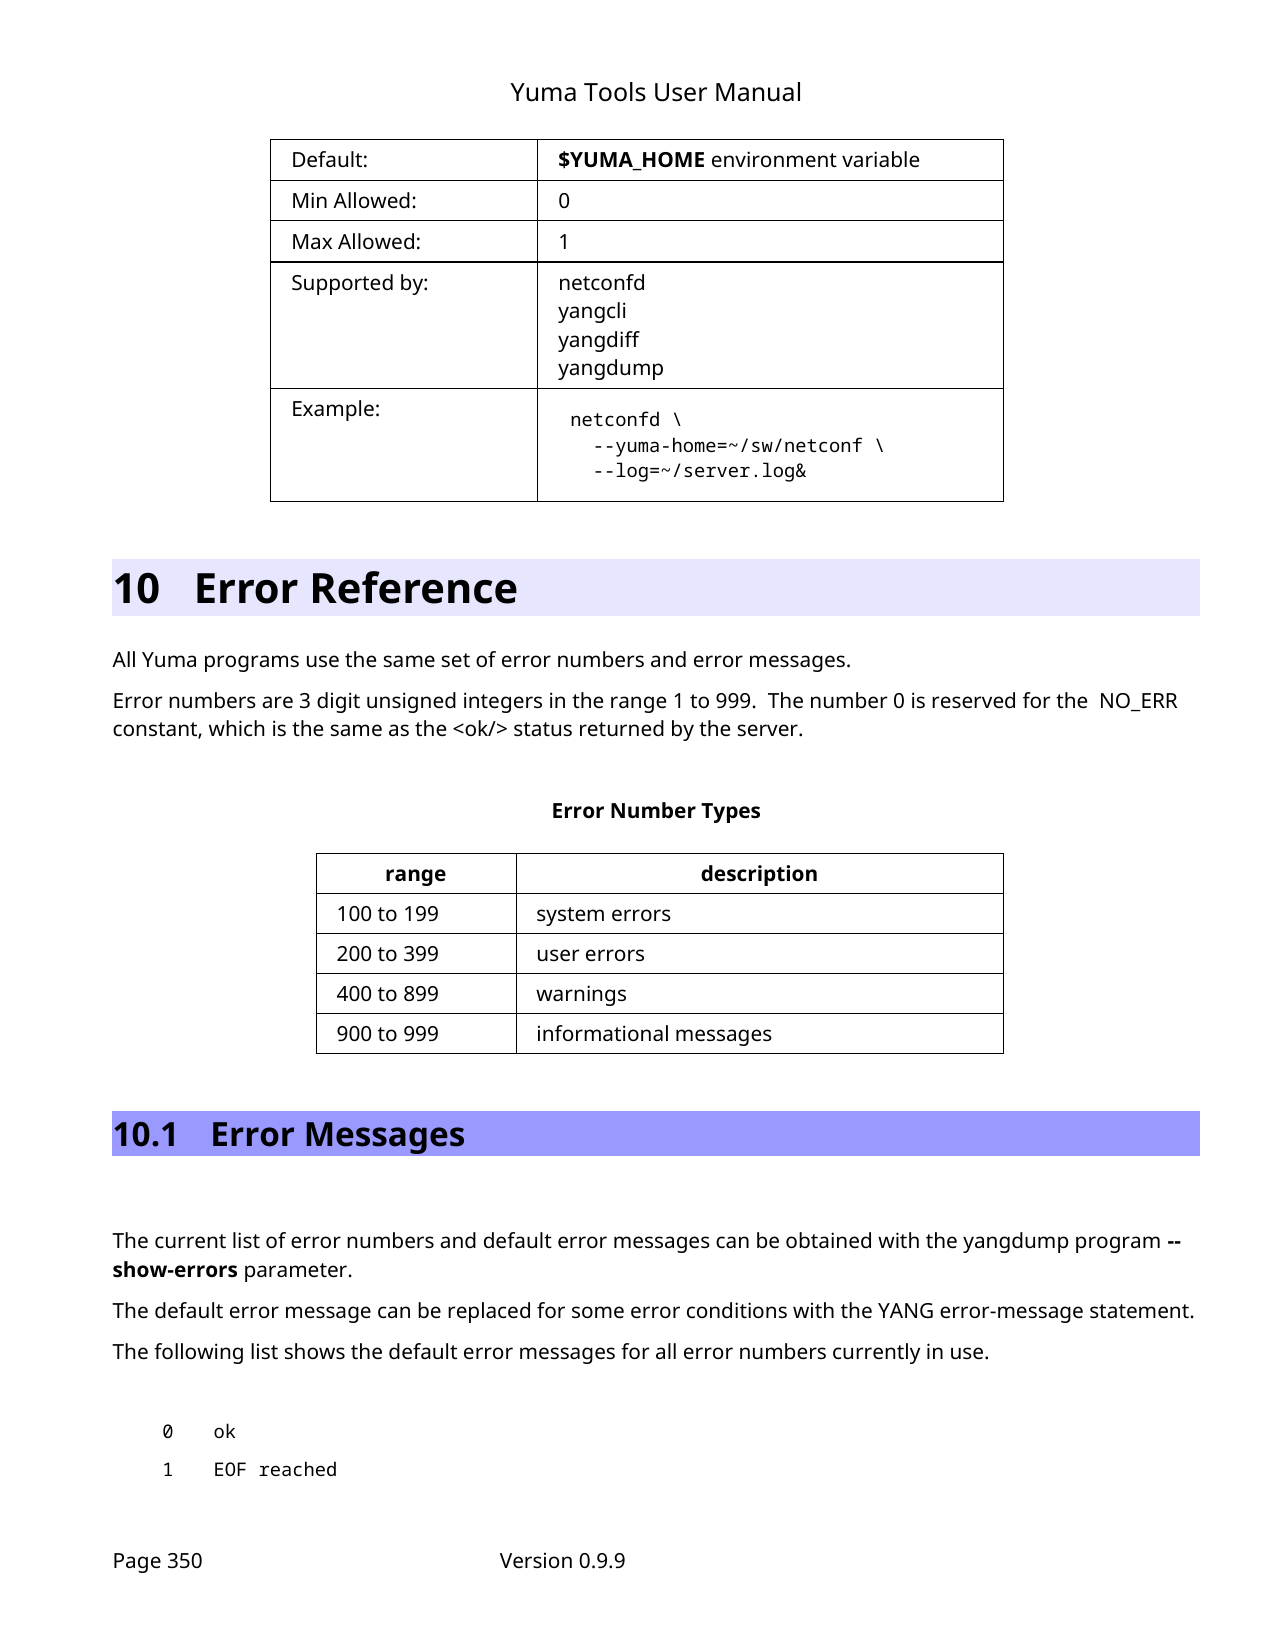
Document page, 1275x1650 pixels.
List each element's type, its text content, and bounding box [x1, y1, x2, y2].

table_header range [317, 854, 516, 893]
table_cell $YUMA_HOME environment variable [538, 140, 1003, 179]
text 0 ok [139, 1419, 1200, 1444]
table_cell Default: [271, 140, 537, 179]
table_cell 1 [538, 221, 1003, 261]
table_cell Supported by: [271, 263, 537, 388]
table_cell 0 [538, 181, 1003, 220]
table_cell 400 to 899 [317, 974, 516, 1013]
table_cell 200 to 399 [317, 934, 516, 973]
table_cell warnings [517, 974, 1003, 1013]
text 1 EOF reached [139, 1456, 1200, 1482]
table_cell Max Allowed: [271, 221, 537, 261]
table_cell user errors [517, 934, 1003, 973]
table_cell 100 to 199 [317, 894, 516, 933]
text All Yuma programs use the same set of error numbers and error messages. [112, 645, 1200, 674]
table_cell netconfd \ --yuma-home=~/sw/netconf \ --log=~/server.log& [538, 389, 1003, 501]
table_cell 900 to 999 [317, 1014, 516, 1053]
table_cell Min Allowed: [271, 181, 537, 220]
table_header description [517, 854, 1003, 893]
table_cell informational messages [517, 1014, 1003, 1053]
subtitle Error Number Types [127, 796, 1185, 825]
text The following list shows the default error messages for all error numbers currently in use. [112, 1337, 1200, 1365]
table_cell Example: [271, 389, 537, 501]
text The default error message can be replaced for some error conditions with the YANG error-message statement. [112, 1296, 1200, 1324]
table_cell system errors [517, 894, 1003, 933]
subtitle Error Reference [112, 559, 1200, 616]
text Error numbers are 3 digit unsigned integers in the range 1 to 999. The number 0 is reserved for the NO_ERR constant, which is the same as the <ok/> status returned by the server. [112, 686, 1200, 743]
text The current list of error numbers and default error messages can be obtained with the yangdump program --show-errors parameter. [112, 1227, 1200, 1283]
table_cell netconfd yangcli yangdiff yangdump [538, 263, 1003, 388]
subtitle Error Messages [112, 1111, 1200, 1156]
